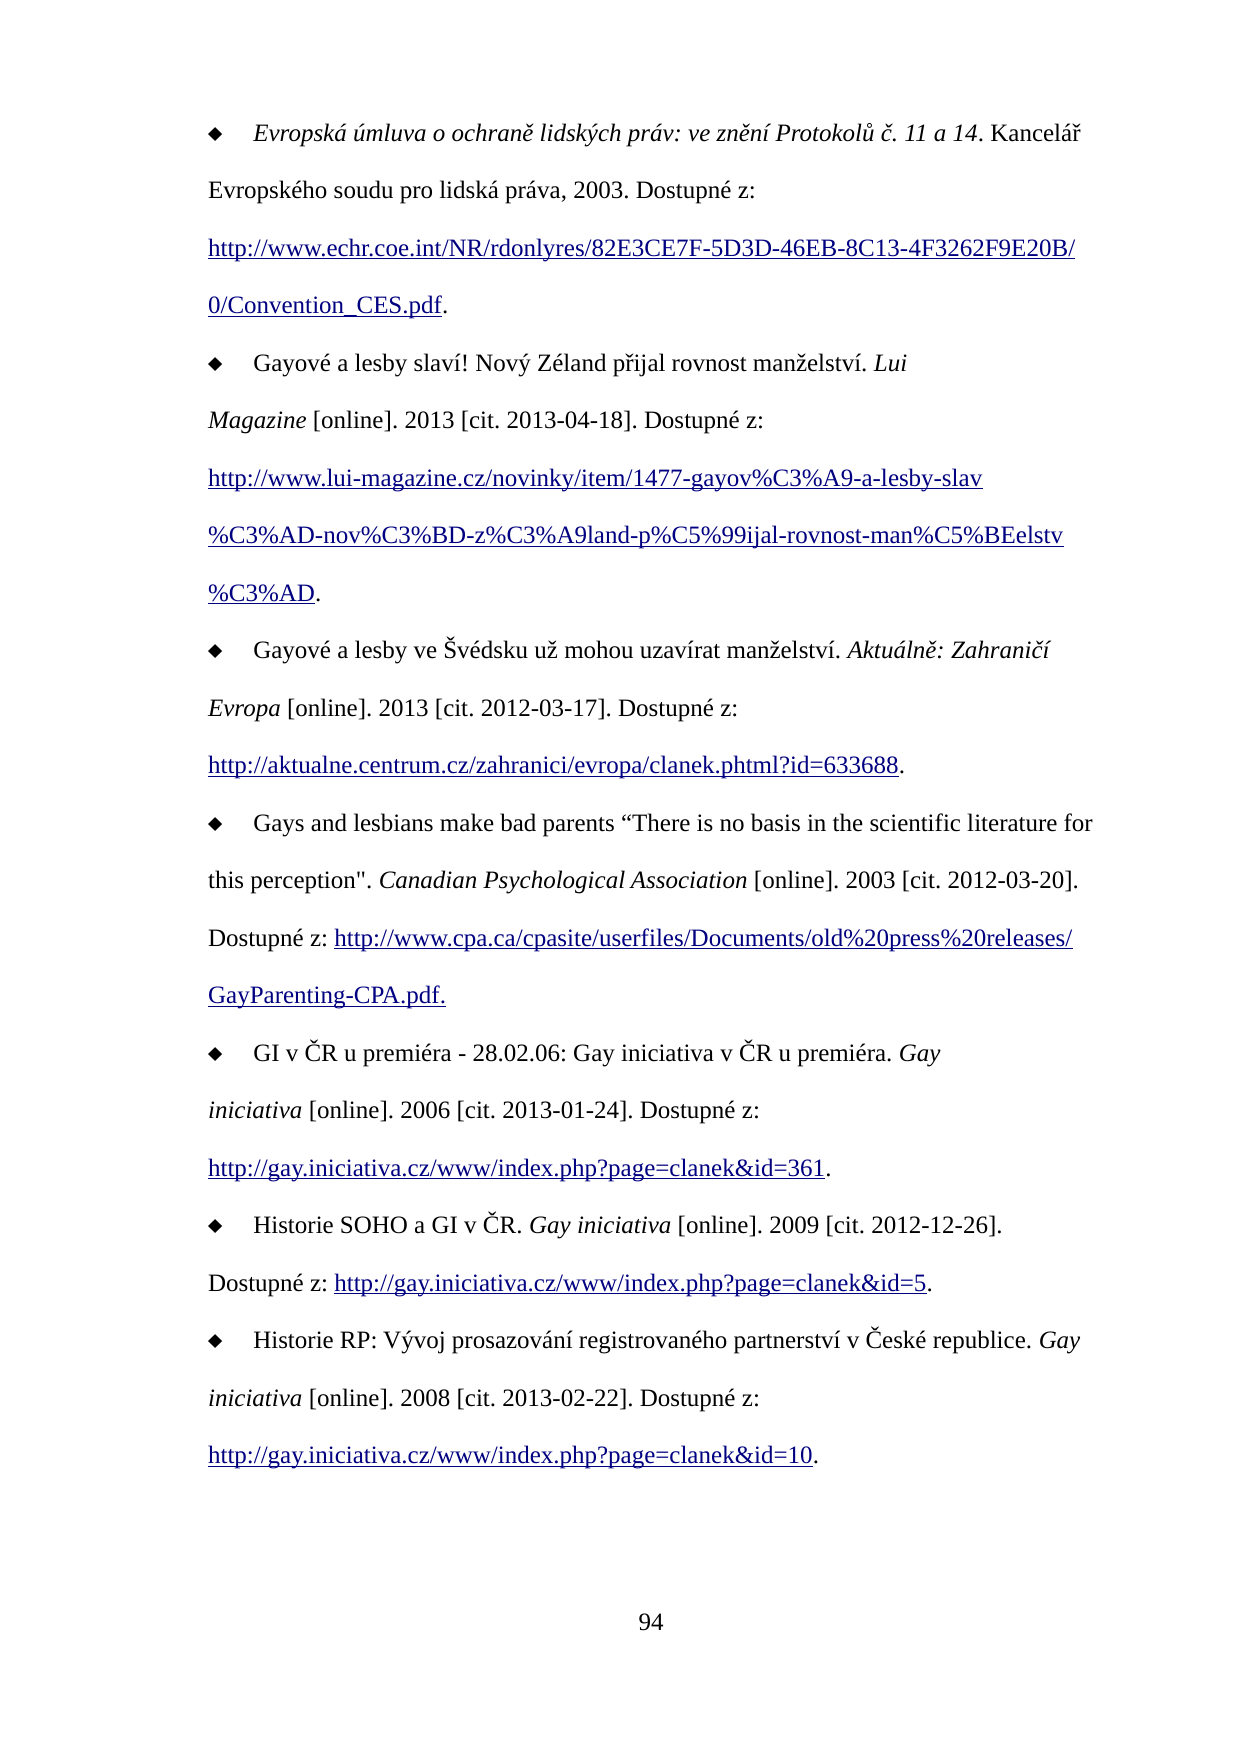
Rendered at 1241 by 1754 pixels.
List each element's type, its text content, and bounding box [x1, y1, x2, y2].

list Gays and lesbians make bad parents “There is no basis in the scientific literature for this perception". Canadian Psychological Association [online]. 2003 [cit. 2012-03-20]. Dostupné z: http://www.cpa.ca/cpasite/userfiles/Documents/old%20press%20releases/GayParenting-CPA.pdf. [208, 806, 1094, 1009]
list GI v ČR u premiéra - 28.02.06: Gay iniciativa v ČR u premiéra. Gay iniciativa [online]. 2006 [cit. 2013-01-24]. Dostupné z: http://gay.iniciativa.cz/www/index.php?page=clanek&id=361. [208, 1036, 1094, 1182]
list Historie RP: Vývoj prosazování registrovaného partnerství v České republice. Gay iniciativa [online]. 2008 [cit. 2013-02-22]. Dostupné z: http://gay.iniciativa.cz/www/index.php?page=clanek&id=10. [208, 1323, 1094, 1469]
list Historie SOHO a GI v ČR. Gay iniciativa [online]. 2009 [cit. 2012-12-26]. Dostupné z: http://gay.iniciativa.cz/www/index.php?page=clanek&id=5. [208, 1208, 1094, 1297]
list Evropská úmluva o ochraně lidských práv: ve znění Protokolů č. 11 a 14. Kancelář Evropského soudu pro lidská práva, 2003. Dostupné z: http://www.echr.coe.int/NR/rdonlyres/82E3CE7F-5D3D-46EB-8C13-4F3262F9E20B/0/Convention_CES.pdf. [208, 118, 1094, 319]
list Gayové a lesby slaví! Nový Zéland přijal rovnost manželství. Lui Magazine [online]. 2013 [cit. 2013-04-18]. Dostupné z: http://www.lui-magazine.cz/novinky/item/1477-gayov%C3%A9-a-lesby-slav%C3%AD-nov%C3%BD-z%C3%A9land-p%C5%99ijal-rovnost-man%C5%BEelstv%C3%AD. [208, 346, 1094, 607]
list Gayové a lesby ve Švédsku už mohou uzavírat manželství. Aktuálně: Zahraničí Evropa [online]. 2013 [cit. 2012-03-17]. Dostupné z: http://aktualne.centrum.cz/zahranici/evropa/clanek.phtml?id=633688. [208, 633, 1094, 779]
